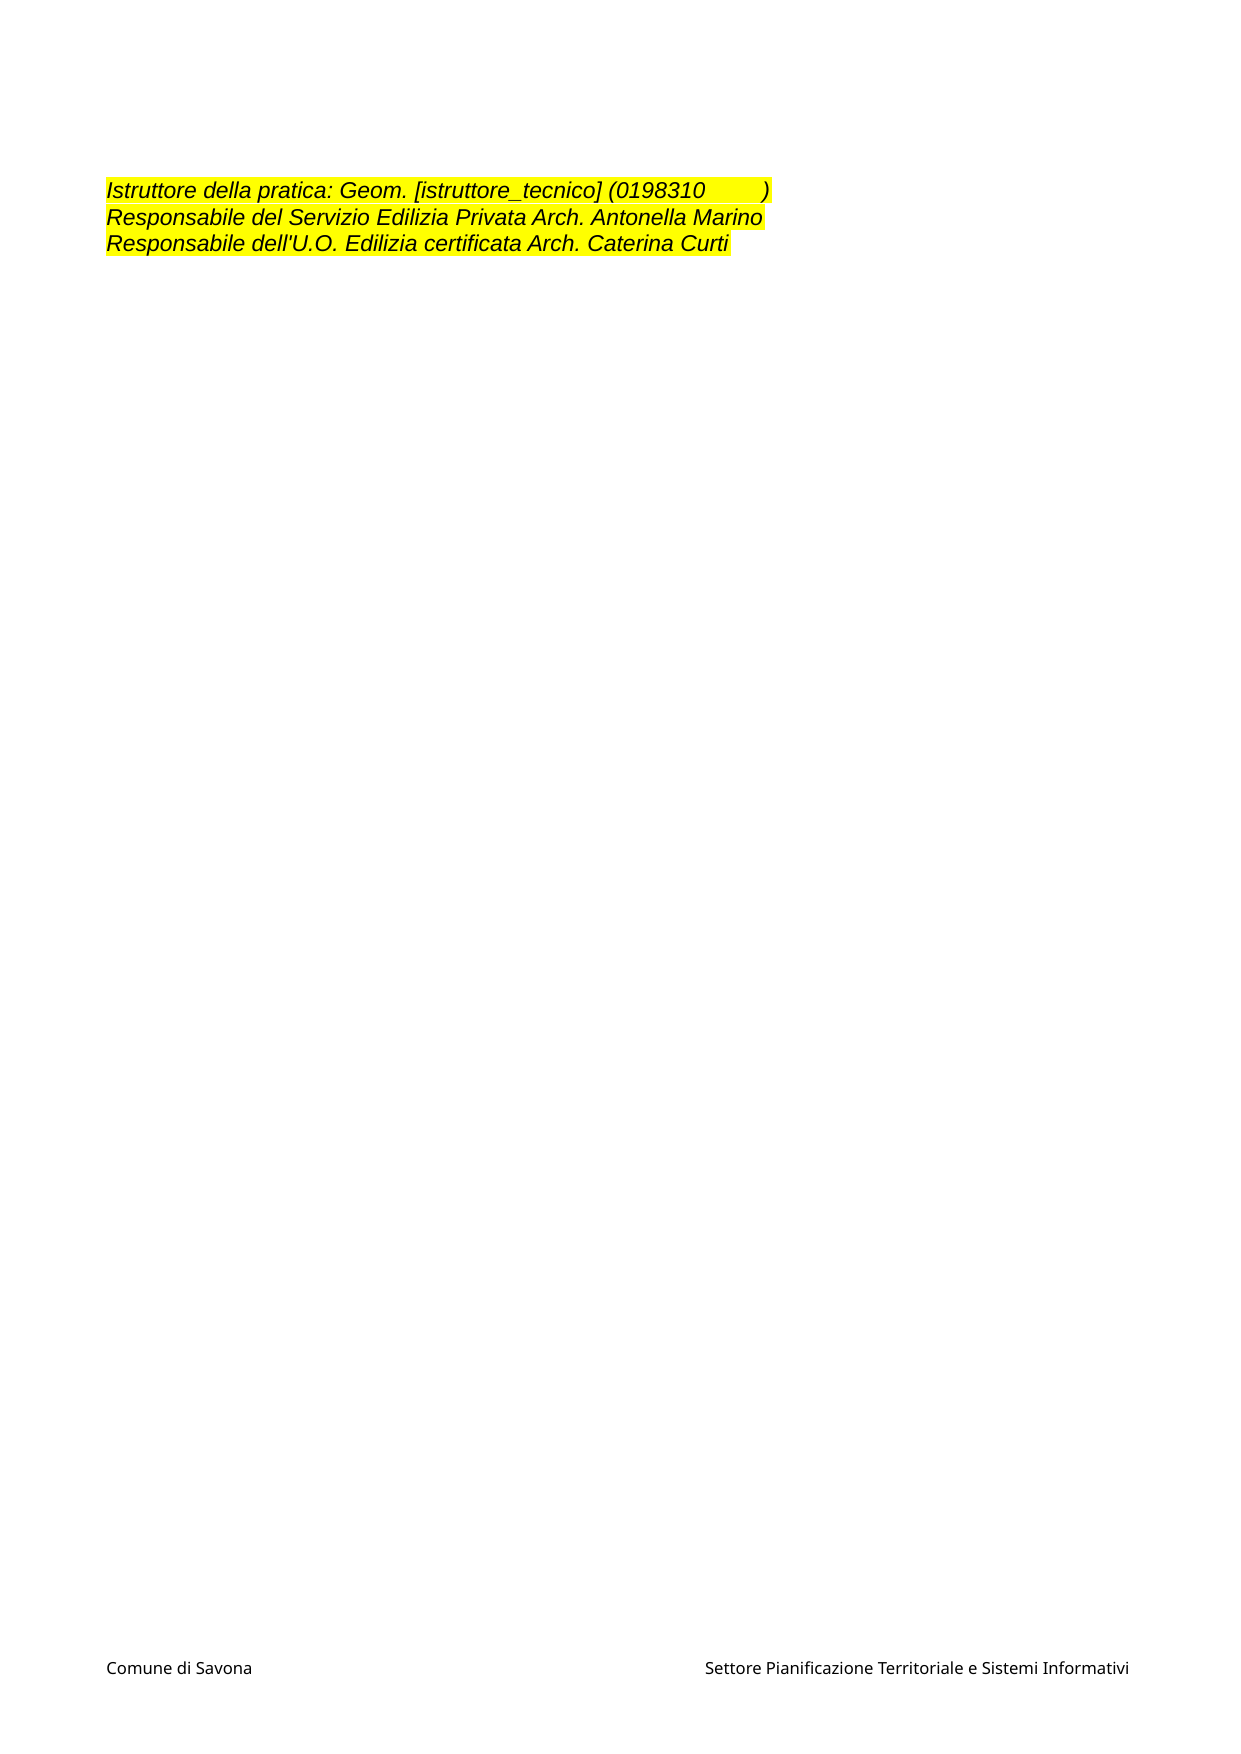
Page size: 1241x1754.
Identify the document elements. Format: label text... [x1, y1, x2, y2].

text Responsabile del Servizio Edilizia Privata Arch. Antonella Marino [106, 203, 1134, 230]
text Istruttore della pratica: Geom. [istruttore_tecnico] (0198310 ) [106, 177, 1134, 203]
text Responsabile dell'U.O. Edilizia certificata Arch. Caterina Curti [106, 230, 1134, 256]
